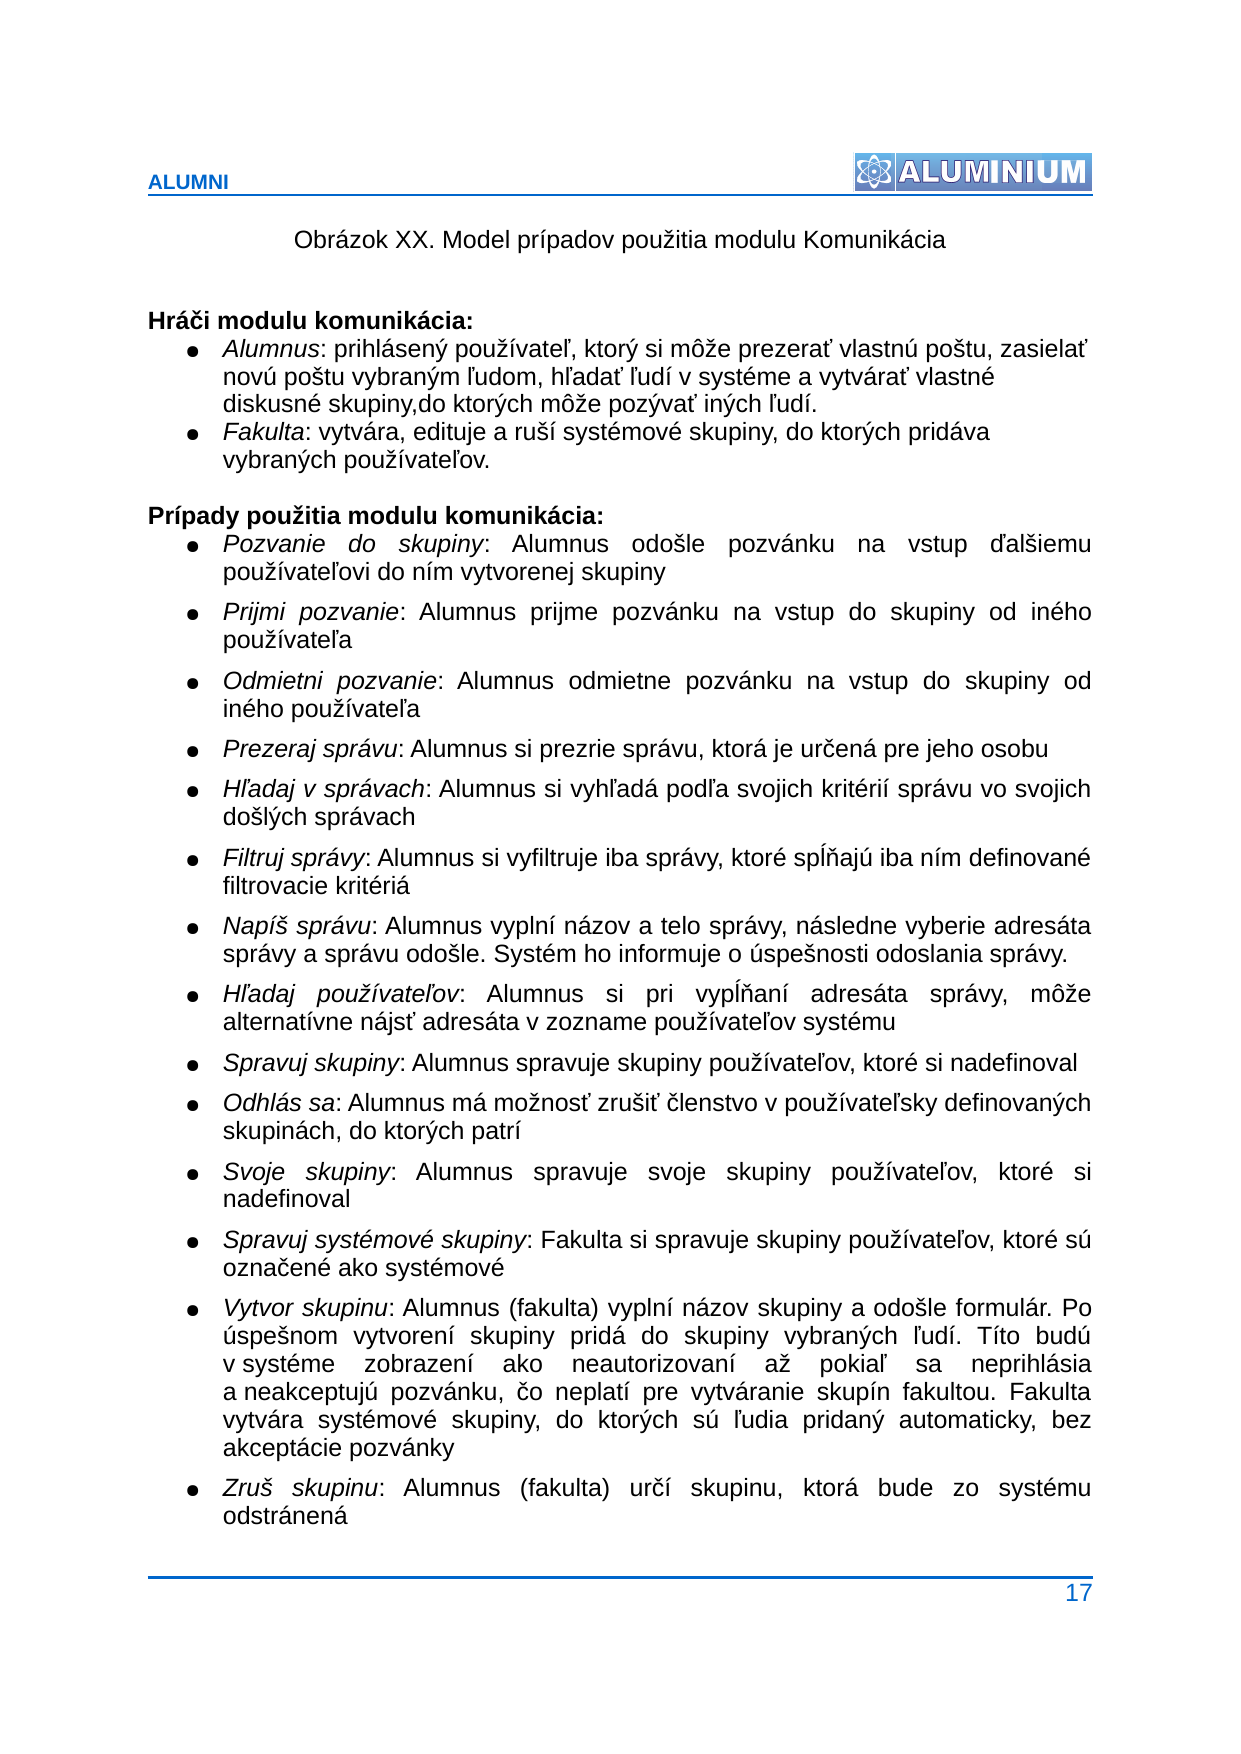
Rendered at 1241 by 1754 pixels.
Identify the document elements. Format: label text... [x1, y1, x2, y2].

list Napíš správu: Alumnus vyplní názov a telo správy, následne vyberie adresáta správy a správu odošle. Systém ho informuje o úspešnosti odoslania správy. [185, 912, 1093, 968]
list Hľadaj v správach: Alumnus si vyhľadá podľa svojich kritérií správu vo svojich došlých správach [185, 775, 1093, 831]
text Obrázok XX. Model prípadov použitia modulu Komunikácia [148, 226, 1093, 253]
list Spravuj skupiny: Alumnus spravuje skupiny používateľov, ktoré si nadefinoval [185, 1048, 1093, 1076]
list Vytvor skupinu: Alumnus (fakulta) vyplní názov skupiny a odošle formulár. Po úspešnom vytvorení skupiny pridá do skupiny vybraných ľudí. Títo budú v systéme zobrazení ako neautorizovaní až pokiaľ sa neprihlásia a neakceptujú pozvánku, čo neplatí pre vytváranie skupín fakultou. Fakulta vytvára systémové skupiny, do ktorých sú ľudia pridaný automaticky, bez akceptácie pozvánky [185, 1294, 1093, 1461]
list Svoje skupiny: Alumnus spravuje svoje skupiny používateľov, ktoré si nadefinoval [185, 1157, 1093, 1213]
list Spravuj systémové skupiny: Fakulta si spravuje skupiny používateľov, ktoré sú označené ako systémové [185, 1226, 1093, 1281]
list Alumnus: prihlásený používateľ, ktorý si môže prezerať vlastnú poštu, zasielať novú poštu vybraným ľudom, hľadať ľudí v systéme a vytvárať vlastné diskusné skupiny,do ktorých môže pozývať iných ľudí. [185, 334, 1093, 418]
list Hľadaj používateľov: Alumnus si pri vypĺňaní adresáta správy, môže alternatívne nájsť adresáta v zozname používateľov systému [185, 980, 1093, 1036]
text Prípady použitia modulu komunikácia: [148, 502, 1093, 530]
list Fakulta: vytvára, edituje a ruší systémové skupiny, do ktorých pridáva vybraných používateľov. [185, 418, 1093, 474]
text Hráči modulu komunikácia: [148, 306, 1093, 334]
list Pozvanie do skupiny: Alumnus odošle pozvánku na vstup ďalšiemu používateľovi do ním vytvorenej skupiny [185, 530, 1093, 586]
list Prezeraj správu: Alumnus si prezrie správu, ktorá je určená pre jeho osobu [185, 735, 1093, 763]
list Odhlás sa: Alumnus má možnosť zrušiť členstvo v používateľsky definovaných skupinách, do ktorých patrí [185, 1089, 1093, 1145]
list Odmietni pozvanie: Alumnus odmietne pozvánku na vstup do skupiny od iného používateľa [185, 666, 1093, 722]
list Filtruj správy: Alumnus si vyfiltruje iba správy, ktoré spĺňajú iba ním definované filtrovacie kritériá [185, 843, 1093, 899]
list Zruš skupinu: Alumnus (fakulta) určí skupinu, ktorá bude zo systému odstránená [185, 1474, 1093, 1530]
list Prijmi pozvanie: Alumnus prijme pozvánku na vstup do skupiny od iného používateľa [185, 598, 1093, 654]
